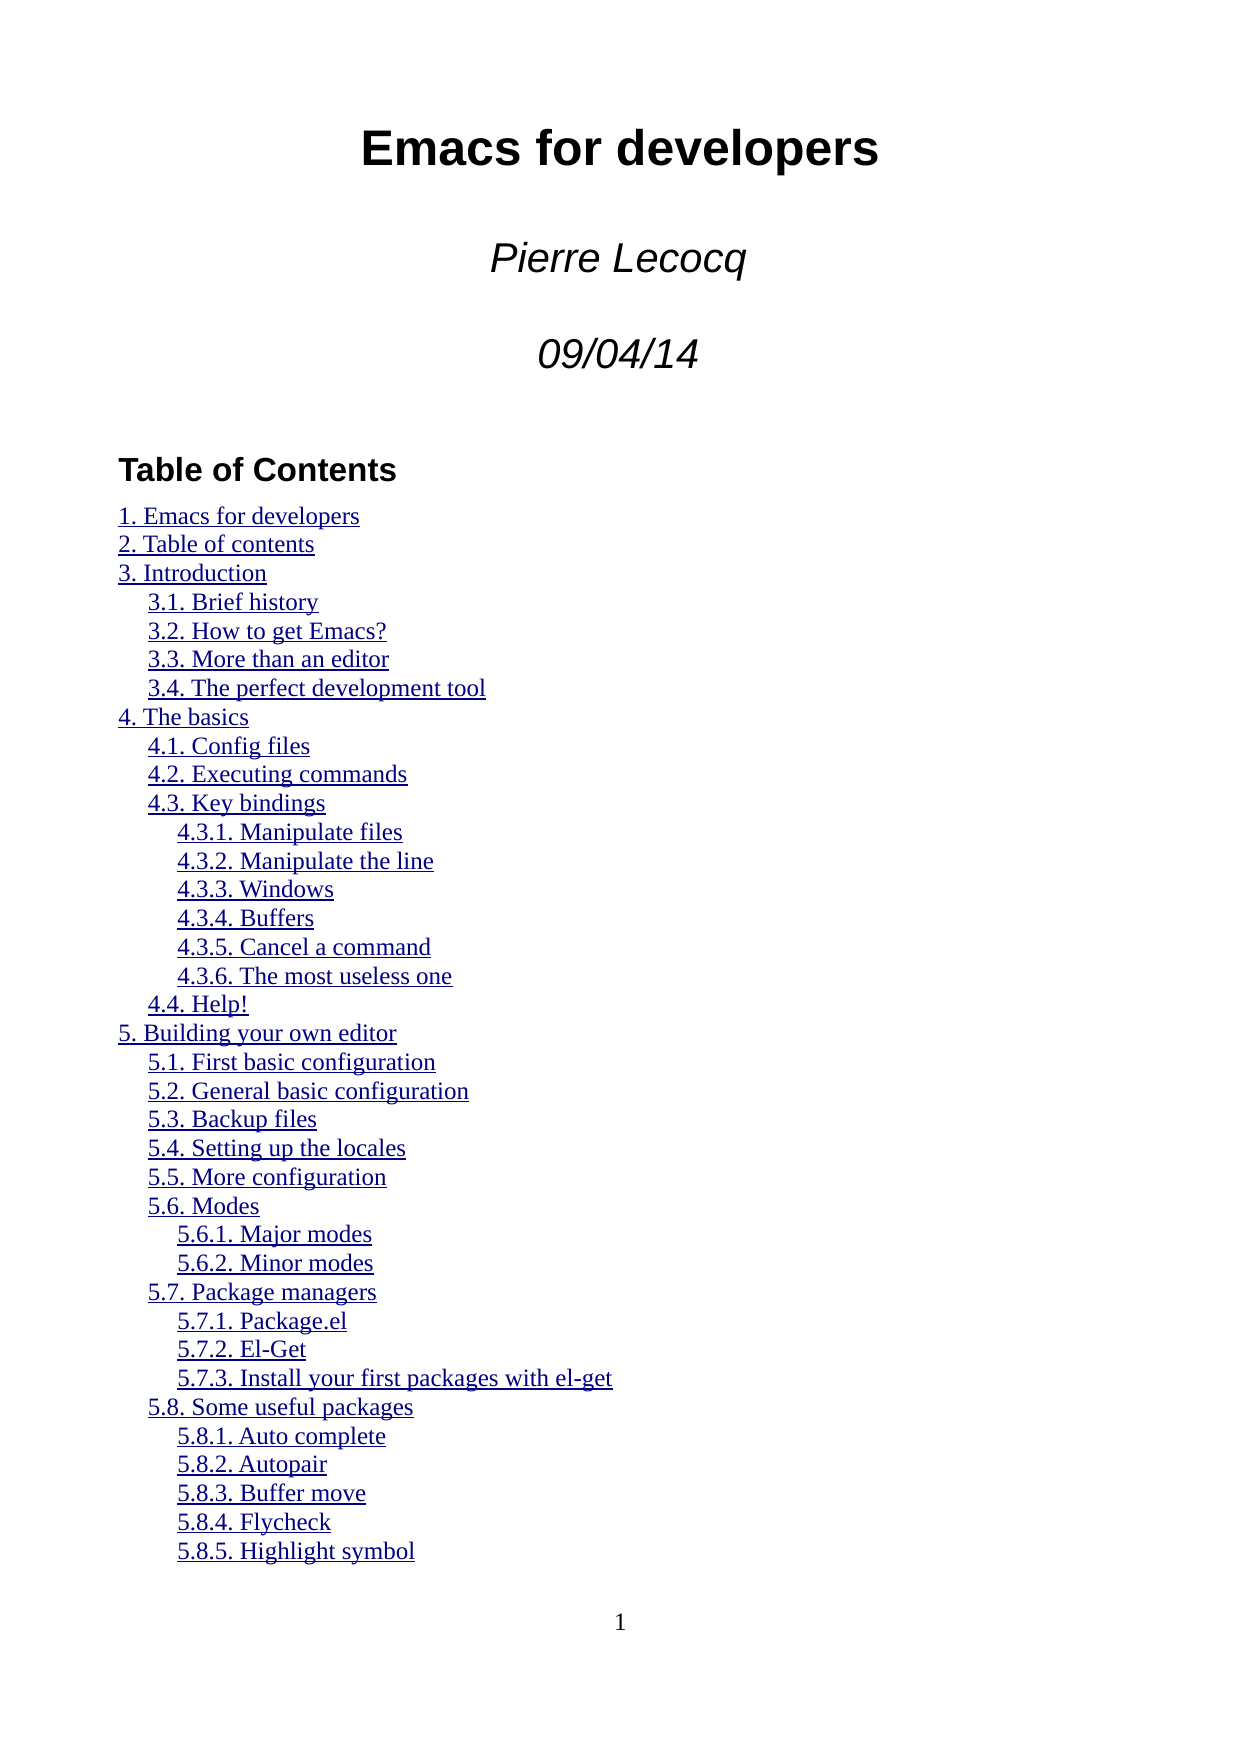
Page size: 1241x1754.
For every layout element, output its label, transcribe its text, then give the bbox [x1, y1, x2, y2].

text 5.7. Package managers [148, 1277, 1122, 1306]
text 5.7.3. Install your first packages with el-get [177, 1363, 1122, 1392]
text 5.8.4. Flycheck [177, 1507, 1122, 1536]
text 4. The basics [118, 702, 1122, 731]
subtitle Table of Contents [118, 450, 1122, 488]
subtitle 09 avr 2014 [118, 329, 1122, 377]
text 2. Table of contents [118, 529, 1122, 558]
text 4.3.4. Buffers [177, 903, 1122, 932]
text 4.1. Config files [148, 731, 1122, 759]
text 1. Emacs for developers [118, 501, 1122, 529]
text 5.8.2. Autopair [177, 1449, 1122, 1478]
text 4.3.3. Windows [177, 874, 1122, 903]
subtitle Pierre Lecocq [118, 233, 1122, 281]
text 5.2. General basic configuration [148, 1076, 1122, 1104]
text 3. Introduction [118, 558, 1122, 587]
text 4.2. Executing commands [148, 759, 1122, 788]
text 5. Building your own editor [118, 1018, 1122, 1047]
text 5.3. Backup files [148, 1104, 1122, 1133]
text 5.8. Some useful packages [148, 1392, 1122, 1421]
title Emacs for developers [118, 118, 1122, 176]
text 3.2. How to get Emacs? [148, 616, 1122, 644]
text 3.4. The perfect development tool [148, 673, 1122, 702]
text 4.3.5. Cancel a command [177, 932, 1122, 961]
text 4.3.2. Manipulate the line [177, 846, 1122, 874]
text 5.6.2. Minor modes [177, 1248, 1122, 1277]
text 3.3. More than an editor [148, 644, 1122, 673]
text 4.4. Help! [148, 989, 1122, 1018]
text 4.3. Key bindings [148, 788, 1122, 817]
text 5.8.5. Highlight symbol [177, 1536, 1122, 1564]
text 5.8.1. Auto complete [177, 1421, 1122, 1449]
text 3.1. Brief history [148, 587, 1122, 616]
text 5.8.3. Buffer move [177, 1478, 1122, 1507]
text 5.5. More configuration [148, 1162, 1122, 1191]
text 5.7.1. Package.el [177, 1306, 1122, 1334]
text 4.3.6. The most useless one [177, 961, 1122, 989]
text 4.3.1. Manipulate files [177, 817, 1122, 846]
text 5.4. Setting up the locales [148, 1133, 1122, 1162]
text 5.7.2. El-Get [177, 1334, 1122, 1363]
text 5.1. First basic configuration [148, 1047, 1122, 1076]
text 5.6.1. Major modes [177, 1219, 1122, 1248]
text 5.6. Modes [148, 1191, 1122, 1219]
